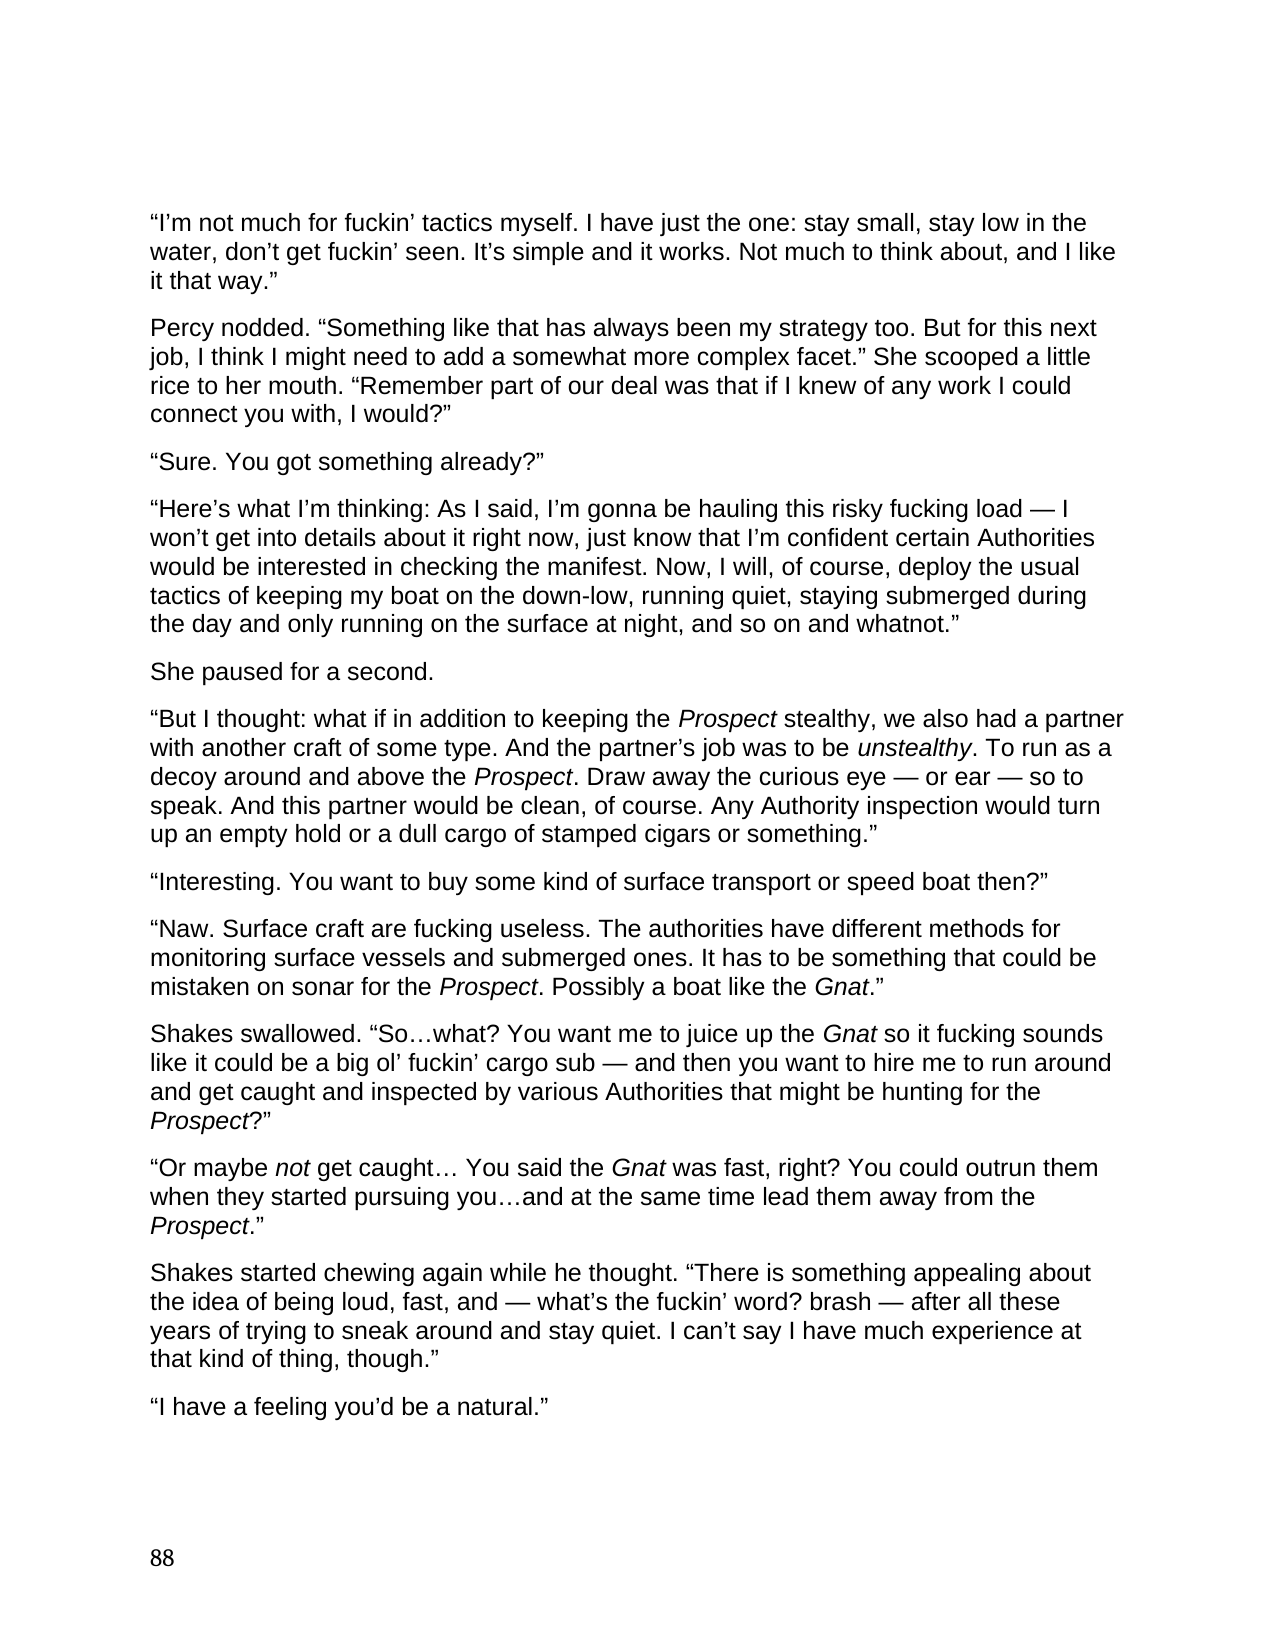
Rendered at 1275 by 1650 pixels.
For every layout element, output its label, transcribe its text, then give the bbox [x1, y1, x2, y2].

text “I’m not much for fuckin’ tactics myself. I have just the one: stay small, stay low in the water, don’t get fuckin’ seen. It’s simple and it works. Not much to think about, and I like it that way.” [150, 208, 1125, 294]
text She paused for a second. [150, 657, 1125, 686]
text “I have a feeling you’d be a natural.” [150, 1392, 1125, 1421]
text “Sure. You got something already?” [150, 447, 1125, 476]
text “But I thought: what if in addition to keeping the Prospect stealthy, we also had a partner with another craft of some type. And the partner’s job was to be unstealthy. To run as a decoy around and above the Prospect. Draw away the curious eye — or ear — so to speak. And this partner would be clean, of course. Any Authority inspection would turn up an empty hold or a dull cargo of stamped cigars or something.” [150, 704, 1125, 848]
text Shakes started chewing again while he thought. “There is something appealing about the idea of being loud, fast, and — what’s the fuckin’ word? brash — after all these years of trying to sneak around and stay quiet. I can’t say I have much experience at that kind of thing, though.” [150, 1258, 1125, 1373]
text Percy nodded. “Something like that has always been my strategy too. But for this next job, I think I might need to add a somewhat more complex facet.” She scooped a little rice to her mouth. “Remember part of our deal was that if I knew of any work I could connect you with, I would?” [150, 313, 1125, 428]
text “Or maybe not get caught… You said the Gnat was fast, right? You could outrun them when they started pursuing you…and at the same time lead them away from the Prospect.” [150, 1153, 1125, 1239]
text Shakes swallowed. “So…what? You want me to juice up the Gnat so it fucking sounds like it could be a big ol’ fuckin’ cargo sub — and then you want to hire me to run around and get caught and inspected by various Authorities that might be hunting for the Prospect?” [150, 1019, 1125, 1134]
text “Here’s what I’m thinking: As I said, I’m gonna be hauling this risky fucking load — I won’t get into details about it right now, just know that I’m confident certain Authorities would be interested in checking the manifest. Now, I will, of course, deploy the usual tactics of keeping my boat on the down-low, running quiet, staying submerged during the day and only running on the surface at night, and so on and whatnot.” [150, 494, 1125, 638]
text “Interesting. You want to buy some kind of surface transport or speed boat then?” [150, 867, 1125, 896]
text “Naw. Surface craft are fucking useless. The authorities have different methods for monitoring surface vessels and submerged ones. It has to be something that could be mistaken on sonar for the Prospect. Possibly a boat like the Gnat.” [150, 914, 1125, 1001]
